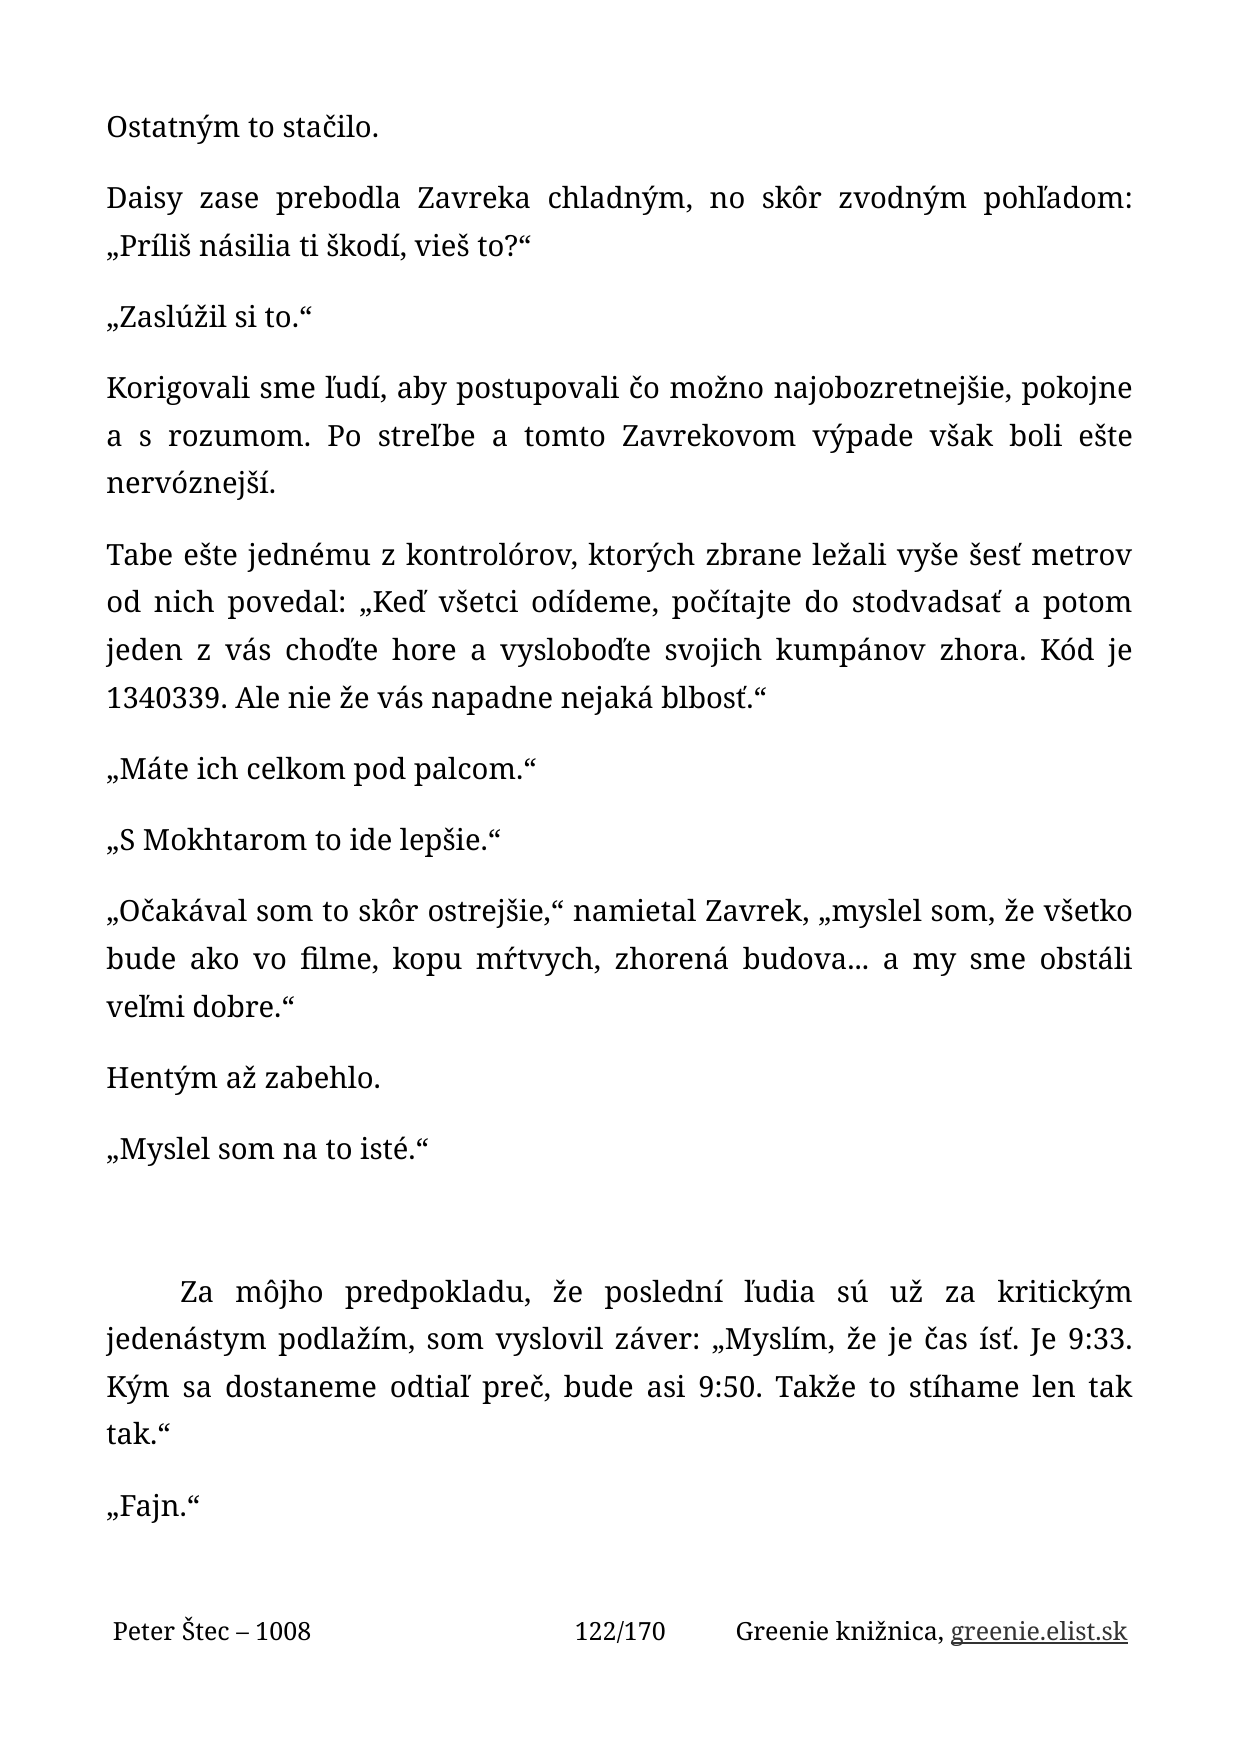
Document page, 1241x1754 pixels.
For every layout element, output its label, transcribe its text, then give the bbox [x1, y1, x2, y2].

text „Myslel som na to isté.“ [106, 1128, 1134, 1168]
text Hentým až zabehlo. [106, 1057, 1134, 1097]
text „Máte ich celkom pod palcom.“ [106, 748, 1134, 788]
text Korigovali sme ľudí, aby postupovali čo možno najobozretnejšie, pokojne a s rozumom. Po streľbe a tomto Zavrekovom výpade však boli ešte nervóznejší. [106, 368, 1134, 502]
text Daisy zase prebodla Zavreka chladným, no skôr zvodným pohľadom: „Príliš násilia ti škodí, vieš to?“ [106, 177, 1134, 265]
text „Zaslúžil si to.“ [106, 296, 1134, 336]
text Tabe ešte jednému z kontrolórov, ktorých zbrane ležali vyše šesť metrov od nich povedal: „Keď všetci odídeme, počítajte do stodvadsať a potom jeden z vás choďte hore a vysloboďte svojich kumpánov zhora. Kód je 1340339. Ale nie že vás napadne nejaká blbosť.“ [106, 534, 1134, 717]
text „S Mokhtarom to ide lepšie.“ [106, 819, 1134, 859]
text Ostatným to stačilo. [106, 106, 1134, 146]
text „Očakával som to skôr ostrejšie,“ namietal Zavrek, „myslel som, že všetko bude ako vo filme, kopu mŕtvych, zhorená budova... a my sme obstáli veľmi dobre.“ [106, 891, 1134, 1026]
text „Fajn.“ [106, 1485, 1134, 1524]
text Za môjho predpokladu, že poslední ľudia sú už za kritickým jedenástym podlažím, som vyslovil záver: „Myslím, že je čas ísť. Je 9:33. Kým sa dostaneme odtiaľ preč, bude asi 9:50. Takže to stíhame len tak tak.“ [106, 1271, 1134, 1453]
